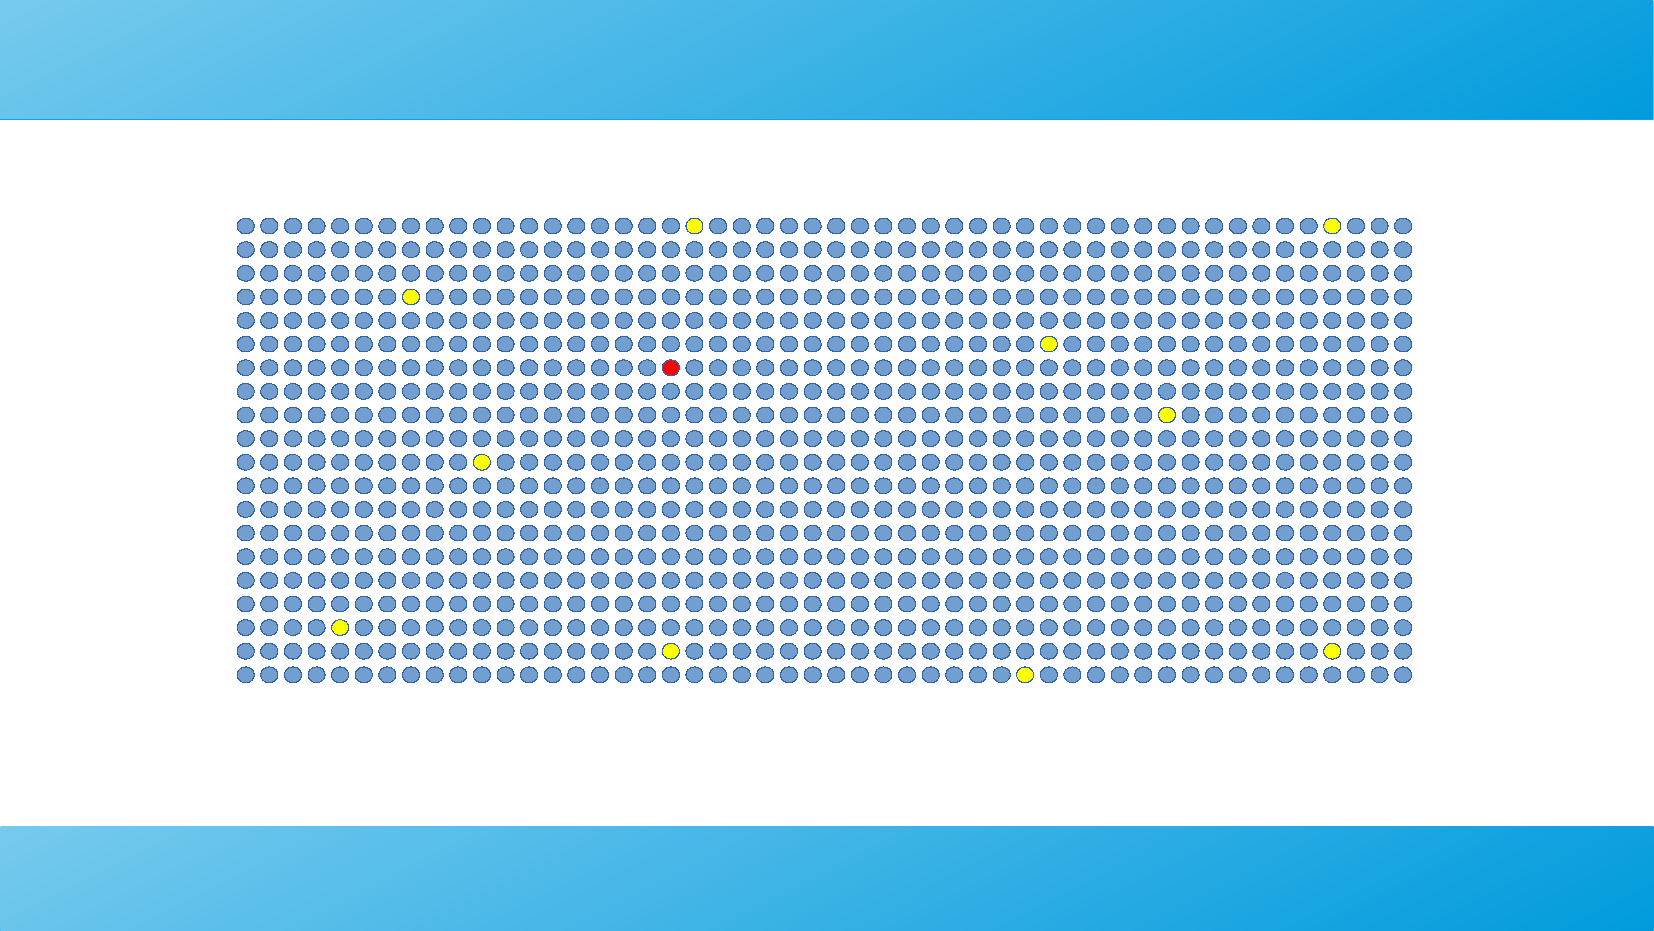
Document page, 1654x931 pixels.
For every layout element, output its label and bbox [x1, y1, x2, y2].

text_box [1323, 525, 1341, 541]
text_box [898, 596, 916, 612]
text_box [993, 265, 1011, 282]
text_box [402, 572, 420, 589]
text_box [591, 312, 609, 329]
text_box [615, 359, 633, 376]
text_box [1063, 265, 1081, 282]
text_box [756, 289, 774, 305]
text_box [1276, 477, 1294, 494]
text_box [993, 643, 1011, 660]
text_box [1040, 383, 1058, 400]
text_box [520, 218, 538, 234]
text_box [804, 572, 822, 589]
text_box [898, 383, 916, 400]
text_box [898, 265, 916, 282]
text_box [804, 312, 822, 329]
text_box [1158, 336, 1176, 352]
text_box [1111, 383, 1129, 400]
text_box [827, 218, 845, 234]
text_box [709, 336, 727, 352]
text_box [591, 548, 609, 565]
text_box [1347, 477, 1365, 494]
text_box [355, 218, 373, 234]
text_box [1040, 430, 1058, 447]
text_box [1158, 241, 1176, 258]
text_box [402, 525, 420, 541]
text_box [1111, 430, 1129, 447]
text_box [615, 454, 633, 471]
text_box [709, 666, 727, 683]
text_box [544, 643, 562, 660]
text_box [426, 430, 444, 447]
text_box [1063, 430, 1081, 447]
text_box [567, 218, 585, 234]
text_box [1252, 265, 1270, 282]
text_box [874, 430, 892, 447]
text_box [1300, 241, 1318, 258]
text_box [874, 336, 892, 352]
text_box [355, 596, 373, 612]
text_box [1182, 501, 1200, 518]
text_box [567, 454, 585, 471]
text_box [615, 218, 633, 234]
text_box [497, 407, 515, 423]
text_box [685, 241, 703, 258]
text_box [355, 501, 373, 518]
text_box [1087, 619, 1105, 636]
text_box [922, 218, 940, 234]
text_box [1111, 596, 1129, 612]
text_box [922, 265, 940, 282]
text_box [804, 265, 822, 282]
text_box [733, 289, 751, 305]
text_box [1040, 454, 1058, 471]
text_box [662, 666, 680, 683]
text_box [1394, 312, 1412, 329]
text_box [1323, 407, 1341, 423]
text_box [685, 454, 703, 471]
text_box [308, 643, 326, 660]
text_box [615, 619, 633, 636]
text_box [804, 477, 822, 494]
text_box [1158, 359, 1176, 376]
text_box [1276, 336, 1294, 352]
text_box [331, 477, 349, 494]
text_box [1252, 501, 1270, 518]
text_box [284, 265, 302, 282]
text_box [780, 265, 798, 282]
text_box [473, 359, 491, 376]
text_box [1182, 525, 1200, 541]
text_box [733, 312, 751, 329]
text_box [1016, 477, 1034, 494]
text_box [1229, 501, 1247, 518]
text_box [685, 407, 703, 423]
text_box [1347, 312, 1365, 329]
text_box [709, 525, 727, 541]
text_box [331, 430, 349, 447]
text_box [969, 619, 987, 636]
text_box [1347, 572, 1365, 589]
text_box [1111, 477, 1129, 494]
text_box [638, 265, 656, 282]
text_box [1371, 265, 1389, 282]
text_box [544, 359, 562, 376]
text_box [804, 596, 822, 612]
text_box [449, 666, 467, 683]
text_box [567, 572, 585, 589]
text_box [1063, 501, 1081, 518]
text_box [827, 477, 845, 494]
text_box [898, 312, 916, 329]
text_box [922, 359, 940, 376]
text_box [662, 596, 680, 612]
text_box [1016, 572, 1034, 589]
text_box [1300, 218, 1318, 234]
text_box [709, 265, 727, 282]
text_box [638, 619, 656, 636]
text_box [1371, 336, 1389, 352]
text_box [780, 430, 798, 447]
text_box [851, 643, 869, 660]
text_box [355, 289, 373, 305]
text_box [969, 289, 987, 305]
text_box [426, 501, 444, 518]
text_box [756, 241, 774, 258]
text_box [898, 430, 916, 447]
text_box [898, 218, 916, 234]
text_box [449, 312, 467, 329]
text_box [709, 454, 727, 471]
text_box [1205, 383, 1223, 400]
text_box [827, 619, 845, 636]
text_box [1111, 619, 1129, 636]
text_box [1347, 218, 1365, 234]
text_box [520, 265, 538, 282]
text_box [284, 430, 302, 447]
text_box [520, 548, 538, 565]
text_box [378, 336, 396, 352]
text_box [827, 312, 845, 329]
text_box [615, 336, 633, 352]
text_box [1040, 312, 1058, 329]
text_box [685, 548, 703, 565]
text_box [1323, 619, 1341, 636]
text_box [615, 289, 633, 305]
text_box [1252, 218, 1270, 234]
text_box [945, 454, 963, 471]
text_box [709, 572, 727, 589]
text_box [544, 501, 562, 518]
text_box [331, 572, 349, 589]
text_box [1394, 407, 1412, 423]
text_box [898, 477, 916, 494]
text_box [780, 548, 798, 565]
text_box [662, 312, 680, 329]
text_box [780, 289, 798, 305]
text_box [355, 666, 373, 683]
text_box [260, 336, 278, 352]
text_box [756, 596, 774, 612]
text_box [1252, 525, 1270, 541]
text_box [874, 666, 892, 683]
text_box [355, 477, 373, 494]
text_box [284, 218, 302, 234]
text_box [1347, 548, 1365, 565]
text_box [260, 289, 278, 305]
text_box [1111, 312, 1129, 329]
text_box [851, 666, 869, 683]
text_box [969, 312, 987, 329]
text_box [1371, 548, 1389, 565]
text_box [1111, 407, 1129, 423]
text_box [284, 643, 302, 660]
text_box [615, 383, 633, 400]
text_box [331, 596, 349, 612]
text_box [1134, 336, 1152, 352]
text_box [355, 407, 373, 423]
text_box [426, 572, 444, 589]
text_box [284, 477, 302, 494]
text_box [780, 572, 798, 589]
text_box [1394, 619, 1412, 636]
text_box [945, 218, 963, 234]
text_box [945, 619, 963, 636]
text_box [1111, 218, 1129, 234]
text_box [969, 596, 987, 612]
text_box [780, 454, 798, 471]
text_box [1158, 477, 1176, 494]
text_box [1252, 454, 1270, 471]
text_box [1205, 666, 1223, 683]
text_box [331, 312, 349, 329]
text_box [733, 572, 751, 589]
text_box [993, 596, 1011, 612]
text_box [378, 477, 396, 494]
text_box [685, 430, 703, 447]
text_box [780, 596, 798, 612]
text_box [804, 407, 822, 423]
text_box [567, 430, 585, 447]
text_box [1040, 501, 1058, 518]
text_box [473, 289, 491, 305]
text_box [1205, 289, 1223, 305]
text_box [355, 359, 373, 376]
text_box [662, 407, 680, 423]
text_box [804, 218, 822, 234]
text_box [898, 548, 916, 565]
text_box [827, 407, 845, 423]
text_box [473, 643, 491, 660]
text_box [733, 525, 751, 541]
text_box [402, 359, 420, 376]
text_box [969, 265, 987, 282]
text_box [473, 548, 491, 565]
text_box [1229, 383, 1247, 400]
text_box [969, 548, 987, 565]
text_box [544, 289, 562, 305]
text_box [1087, 548, 1105, 565]
text_box [1229, 265, 1247, 282]
text_box [756, 454, 774, 471]
text_box [1182, 643, 1200, 660]
text_box [1158, 596, 1176, 612]
text_box [426, 289, 444, 305]
text_box [638, 312, 656, 329]
text_box [1205, 241, 1223, 258]
text_box [1323, 312, 1341, 329]
text_box [709, 407, 727, 423]
text_box [638, 548, 656, 565]
text_box [544, 477, 562, 494]
text_box [1016, 596, 1034, 612]
text_box [567, 501, 585, 518]
text_box [756, 265, 774, 282]
text_box [331, 218, 349, 234]
text_box [733, 477, 751, 494]
text_box [1134, 548, 1152, 565]
text_box [1158, 548, 1176, 565]
text_box [284, 548, 302, 565]
text_box [662, 572, 680, 589]
text_box [260, 548, 278, 565]
text_box [1134, 241, 1152, 258]
text_box [520, 336, 538, 352]
text_box [308, 430, 326, 447]
text_box [1347, 501, 1365, 518]
text_box [1016, 501, 1034, 518]
text_box [497, 454, 515, 471]
text_box [922, 289, 940, 305]
text_box [1252, 596, 1270, 612]
text_box [1252, 289, 1270, 305]
text_box [1371, 572, 1389, 589]
text_box [1182, 265, 1200, 282]
text_box [591, 525, 609, 541]
text_box [993, 289, 1011, 305]
text_box [1323, 359, 1341, 376]
text_box [544, 666, 562, 683]
text_box [1182, 218, 1200, 234]
text_box [591, 454, 609, 471]
text_box [1040, 643, 1058, 660]
text_box [1300, 501, 1318, 518]
text_box [497, 265, 515, 282]
text_box [497, 548, 515, 565]
text_box [1347, 525, 1365, 541]
text_box [426, 383, 444, 400]
text_box [1205, 596, 1223, 612]
text_box [827, 430, 845, 447]
text_box [1182, 312, 1200, 329]
text_box [567, 643, 585, 660]
text_box [426, 548, 444, 565]
text_box [426, 666, 444, 683]
text_box [1182, 289, 1200, 305]
text_box [544, 619, 562, 636]
text_box [1205, 501, 1223, 518]
text_box [1158, 312, 1176, 329]
text_box [1276, 572, 1294, 589]
text_box [449, 548, 467, 565]
text_box [780, 477, 798, 494]
text_box [402, 548, 420, 565]
text_box [378, 619, 396, 636]
text_box [1394, 596, 1412, 612]
text_box [1087, 336, 1105, 352]
text_box [402, 477, 420, 494]
text_box [685, 596, 703, 612]
text_box [1229, 454, 1247, 471]
text_box [497, 241, 515, 258]
text_box [969, 430, 987, 447]
text_box [756, 218, 774, 234]
text_box [473, 218, 491, 234]
text_box [1276, 643, 1294, 660]
text_box [544, 312, 562, 329]
text_box [591, 241, 609, 258]
text_box [1087, 383, 1105, 400]
text_box [993, 525, 1011, 541]
text_box [851, 289, 869, 305]
text_box [1111, 359, 1129, 376]
text_box [756, 312, 774, 329]
text_box [1229, 430, 1247, 447]
text_box [260, 218, 278, 234]
text_box [1063, 477, 1081, 494]
text_box [662, 241, 680, 258]
text_box [1182, 477, 1200, 494]
text_box [378, 454, 396, 471]
text_box [449, 289, 467, 305]
text_box [1063, 643, 1081, 660]
text_box [449, 407, 467, 423]
text_box [1394, 383, 1412, 400]
text_box [969, 643, 987, 660]
text_box [780, 312, 798, 329]
text_box [1252, 619, 1270, 636]
text_box [851, 430, 869, 447]
text_box [1111, 643, 1129, 660]
text_box [1111, 525, 1129, 541]
text_box [1016, 265, 1034, 282]
text_box [1371, 430, 1389, 447]
text_box [1394, 265, 1412, 282]
text_box [1394, 572, 1412, 589]
text_box [1111, 501, 1129, 518]
text_box [898, 289, 916, 305]
text_box [449, 383, 467, 400]
text_box [237, 289, 255, 305]
text_box [284, 572, 302, 589]
text_box [1347, 265, 1365, 282]
text_box [874, 359, 892, 376]
text_box [615, 265, 633, 282]
text_box [780, 383, 798, 400]
text_box [827, 501, 845, 518]
text_box [1205, 572, 1223, 589]
text_box [945, 430, 963, 447]
text_box [685, 666, 703, 683]
text_box [284, 454, 302, 471]
text_box [1087, 477, 1105, 494]
text_box [1134, 666, 1152, 683]
text_box [331, 643, 349, 660]
text_box [1063, 525, 1081, 541]
text_box [544, 525, 562, 541]
text_box [1087, 265, 1105, 282]
text_box [1182, 666, 1200, 683]
text_box [1087, 454, 1105, 471]
text_box [662, 265, 680, 282]
text_box [497, 336, 515, 352]
text_box [1252, 359, 1270, 376]
text_box [1134, 289, 1152, 305]
text_box [685, 336, 703, 352]
text_box [355, 572, 373, 589]
text_box [945, 312, 963, 329]
text_box [1276, 289, 1294, 305]
text_box [237, 619, 255, 636]
text_box [378, 289, 396, 305]
text_box [331, 383, 349, 400]
text_box [237, 218, 255, 234]
text_box [1371, 643, 1389, 660]
text_box [827, 454, 845, 471]
text_box [662, 643, 680, 660]
text_box [993, 548, 1011, 565]
text_box [922, 643, 940, 660]
text_box [378, 407, 396, 423]
text_box [1087, 359, 1105, 376]
text_box [898, 572, 916, 589]
text_box [874, 265, 892, 282]
text_box [993, 359, 1011, 376]
text_box [355, 454, 373, 471]
text_box [237, 666, 255, 683]
text_box [969, 572, 987, 589]
text_box [567, 548, 585, 565]
text_box [1300, 548, 1318, 565]
text_box [497, 572, 515, 589]
text_box [1300, 525, 1318, 541]
text_box [638, 572, 656, 589]
text_box [355, 383, 373, 400]
text_box [284, 619, 302, 636]
text_box [1323, 241, 1341, 258]
text_box [520, 359, 538, 376]
text_box [284, 383, 302, 400]
text_box [544, 336, 562, 352]
text_box [1323, 477, 1341, 494]
text_box [1205, 643, 1223, 660]
text_box [993, 619, 1011, 636]
text_box [662, 218, 680, 234]
text_box [922, 430, 940, 447]
text_box [1371, 501, 1389, 518]
text_box [733, 643, 751, 660]
text_box [473, 430, 491, 447]
text_box [1063, 383, 1081, 400]
text_box [1111, 336, 1129, 352]
text_box [662, 525, 680, 541]
text_box [1182, 572, 1200, 589]
text_box [497, 289, 515, 305]
text_box [284, 312, 302, 329]
text_box [308, 265, 326, 282]
text_box [969, 383, 987, 400]
text_box [1229, 666, 1247, 683]
text_box [426, 336, 444, 352]
text_box [969, 454, 987, 471]
text_box [1347, 666, 1365, 683]
text_box [473, 596, 491, 612]
text_box [591, 643, 609, 660]
text_box [1134, 359, 1152, 376]
text_box [1111, 548, 1129, 565]
text_box [1252, 312, 1270, 329]
text_box [378, 525, 396, 541]
text_box [1323, 454, 1341, 471]
text_box [1134, 265, 1152, 282]
text_box [1371, 289, 1389, 305]
text_box [426, 619, 444, 636]
text_box [591, 501, 609, 518]
text_box [1016, 407, 1034, 423]
text_box [756, 430, 774, 447]
text_box [402, 454, 420, 471]
text_box [851, 336, 869, 352]
text_box [756, 501, 774, 518]
text_box [473, 265, 491, 282]
text_box [1323, 336, 1341, 352]
text_box [260, 572, 278, 589]
text_box [827, 525, 845, 541]
text_box [567, 312, 585, 329]
text_box [969, 407, 987, 423]
text_box [426, 643, 444, 660]
text_box [449, 477, 467, 494]
text_box [1300, 643, 1318, 660]
text_box [1016, 619, 1034, 636]
text_box [1158, 666, 1176, 683]
text_box [260, 383, 278, 400]
text_box [1252, 572, 1270, 589]
text_box [898, 619, 916, 636]
text_box [615, 572, 633, 589]
text_box [638, 383, 656, 400]
text_box [1134, 643, 1152, 660]
text_box [402, 218, 420, 234]
text_box [922, 619, 940, 636]
text_box [308, 454, 326, 471]
text_box [237, 241, 255, 258]
text_box [1323, 643, 1341, 660]
text_box [638, 525, 656, 541]
text_box [969, 359, 987, 376]
text_box [1016, 218, 1034, 234]
text_box [1276, 430, 1294, 447]
text_box [780, 619, 798, 636]
text_box [662, 501, 680, 518]
text_box [922, 454, 940, 471]
text_box [685, 289, 703, 305]
text_box [1323, 289, 1341, 305]
text_box [709, 430, 727, 447]
text_box [308, 289, 326, 305]
text_box [1276, 359, 1294, 376]
text_box [1205, 525, 1223, 541]
text_box [1371, 383, 1389, 400]
text_box [638, 336, 656, 352]
text_box [1347, 359, 1365, 376]
text_box [1229, 218, 1247, 234]
text_box [473, 383, 491, 400]
text_box [1158, 265, 1176, 282]
text_box [1111, 454, 1129, 471]
text_box [237, 430, 255, 447]
text_box [1016, 312, 1034, 329]
text_box [1394, 218, 1412, 234]
text_box [237, 383, 255, 400]
text_box [1229, 525, 1247, 541]
text_box [1134, 454, 1152, 471]
text_box [1323, 572, 1341, 589]
text_box [827, 548, 845, 565]
text_box [1347, 241, 1365, 258]
text_box [709, 548, 727, 565]
text_box [1276, 218, 1294, 234]
text_box [851, 548, 869, 565]
text_box [1087, 572, 1105, 589]
text_box [567, 336, 585, 352]
text_box [804, 619, 822, 636]
text_box [945, 265, 963, 282]
text_box [331, 525, 349, 541]
text_box [1158, 383, 1176, 400]
text_box [473, 312, 491, 329]
text_box [378, 430, 396, 447]
text_box [851, 454, 869, 471]
text_box [615, 501, 633, 518]
text_box [355, 336, 373, 352]
text_box [851, 218, 869, 234]
text_box [685, 501, 703, 518]
text_box [1394, 336, 1412, 352]
text_box [827, 572, 845, 589]
text_box [449, 241, 467, 258]
text_box [1276, 383, 1294, 400]
text_box [449, 430, 467, 447]
text_box [993, 383, 1011, 400]
text_box [1252, 430, 1270, 447]
text_box [1016, 289, 1034, 305]
text_box [402, 336, 420, 352]
text_box [685, 525, 703, 541]
text_box [1063, 407, 1081, 423]
text_box [1371, 666, 1389, 683]
text_box [1300, 265, 1318, 282]
text_box [237, 265, 255, 282]
text_box [685, 383, 703, 400]
text_box [1229, 407, 1247, 423]
text_box [591, 666, 609, 683]
text_box [898, 454, 916, 471]
text_box [1276, 407, 1294, 423]
text_box [1087, 501, 1105, 518]
text_box [1252, 407, 1270, 423]
text_box [1182, 454, 1200, 471]
text_box [922, 525, 940, 541]
text_box [780, 336, 798, 352]
text_box [804, 359, 822, 376]
text_box [284, 241, 302, 258]
text_box [355, 241, 373, 258]
text_box [804, 666, 822, 683]
text_box [898, 666, 916, 683]
text_box [1394, 241, 1412, 258]
text_box [756, 548, 774, 565]
text_box [544, 454, 562, 471]
text_box [804, 430, 822, 447]
text_box [898, 407, 916, 423]
text_box [780, 218, 798, 234]
text_box [1394, 666, 1412, 683]
text_box [733, 454, 751, 471]
text_box [685, 619, 703, 636]
text_box [733, 619, 751, 636]
text_box [449, 596, 467, 612]
text_box [237, 336, 255, 352]
text_box [662, 430, 680, 447]
text_box [874, 643, 892, 660]
text_box [1323, 666, 1341, 683]
text_box [1063, 241, 1081, 258]
text_box [1063, 572, 1081, 589]
text_box [1016, 454, 1034, 471]
text_box [1276, 501, 1294, 518]
text_box [402, 596, 420, 612]
text_box [308, 336, 326, 352]
text_box [756, 407, 774, 423]
text_box [308, 477, 326, 494]
text_box [1347, 596, 1365, 612]
text_box [898, 501, 916, 518]
text_box [1182, 430, 1200, 447]
text_box [260, 359, 278, 376]
text_box [237, 312, 255, 329]
text_box [851, 477, 869, 494]
text_box [308, 548, 326, 565]
text_box [1394, 454, 1412, 471]
text_box [1134, 430, 1152, 447]
text_box [1063, 619, 1081, 636]
text_box [1205, 218, 1223, 234]
text_box [473, 336, 491, 352]
text_box [615, 666, 633, 683]
text_box [945, 643, 963, 660]
text_box [520, 525, 538, 541]
text_box [520, 312, 538, 329]
text_box [662, 336, 680, 352]
text_box [260, 501, 278, 518]
text_box [284, 359, 302, 376]
text_box [1323, 218, 1341, 234]
text_box [1300, 407, 1318, 423]
text_box [449, 218, 467, 234]
text_box [591, 619, 609, 636]
text_box [1158, 619, 1176, 636]
text_box [1040, 619, 1058, 636]
text_box [1158, 525, 1176, 541]
text_box [567, 383, 585, 400]
text_box [1182, 596, 1200, 612]
text_box [449, 359, 467, 376]
text_box [733, 501, 751, 518]
picture [1363, 826, 1569, 931]
text_box [709, 289, 727, 305]
text_box [638, 596, 656, 612]
text_box [662, 383, 680, 400]
text_box [567, 596, 585, 612]
text_box [733, 218, 751, 234]
text_box [449, 619, 467, 636]
text_box [1300, 430, 1318, 447]
text_box [1182, 383, 1200, 400]
text_box [284, 407, 302, 423]
text_box [331, 241, 349, 258]
text_box [544, 265, 562, 282]
text_box [733, 430, 751, 447]
text_box [1040, 359, 1058, 376]
text_box [331, 619, 349, 636]
text_box [567, 407, 585, 423]
text_box [402, 241, 420, 258]
text_box [308, 407, 326, 423]
text_box [473, 241, 491, 258]
text_box [331, 454, 349, 471]
text_box [638, 359, 656, 376]
text_box [993, 454, 1011, 471]
text_box [331, 407, 349, 423]
text_box [1394, 430, 1412, 447]
text_box [473, 572, 491, 589]
text_box [1134, 383, 1152, 400]
text_box [874, 596, 892, 612]
text_box [308, 383, 326, 400]
text_box [851, 525, 869, 541]
text_box [709, 501, 727, 518]
text_box [426, 477, 444, 494]
text_box [945, 666, 963, 683]
text_box [1016, 525, 1034, 541]
text_box [1276, 241, 1294, 258]
text_box [591, 336, 609, 352]
text_box [993, 430, 1011, 447]
text_box [851, 383, 869, 400]
text_box [1300, 312, 1318, 329]
text_box [709, 312, 727, 329]
text_box [1300, 383, 1318, 400]
text_box [1371, 454, 1389, 471]
text_box [378, 501, 396, 518]
text_box [1111, 241, 1129, 258]
text_box [615, 477, 633, 494]
text_box [922, 548, 940, 565]
text_box [544, 383, 562, 400]
text_box [922, 596, 940, 612]
text_box [284, 525, 302, 541]
text_box [378, 359, 396, 376]
text_box [780, 359, 798, 376]
text_box [237, 548, 255, 565]
text_box [1040, 289, 1058, 305]
text_box [1205, 407, 1223, 423]
text_box [1300, 619, 1318, 636]
text_box [969, 501, 987, 518]
text_box [1371, 525, 1389, 541]
text_box [284, 666, 302, 683]
text_box [874, 241, 892, 258]
text_box [804, 241, 822, 258]
text_box [945, 596, 963, 612]
text_box [331, 548, 349, 565]
text_box [1394, 525, 1412, 541]
text_box [922, 383, 940, 400]
text_box [402, 383, 420, 400]
text_box [969, 241, 987, 258]
text_box [1323, 430, 1341, 447]
text_box [874, 501, 892, 518]
text_box [945, 548, 963, 565]
text_box [1182, 241, 1200, 258]
text_box [804, 643, 822, 660]
text_box [874, 312, 892, 329]
text_box [1371, 596, 1389, 612]
text_box [260, 596, 278, 612]
text_box [1087, 312, 1105, 329]
text_box [449, 525, 467, 541]
text_box [851, 312, 869, 329]
text_box [945, 241, 963, 258]
text_box [1182, 619, 1200, 636]
text_box [945, 572, 963, 589]
text_box [756, 666, 774, 683]
text_box [1394, 289, 1412, 305]
text_box [709, 241, 727, 258]
text_box [1347, 336, 1365, 352]
text_box [638, 666, 656, 683]
text_box [591, 359, 609, 376]
text_box [308, 241, 326, 258]
text_box [402, 289, 420, 305]
text_box [804, 336, 822, 352]
text_box [804, 501, 822, 518]
text_box [1016, 336, 1034, 352]
text_box [1063, 359, 1081, 376]
text_box [378, 383, 396, 400]
text_box [567, 241, 585, 258]
text_box [260, 430, 278, 447]
text_box [733, 666, 751, 683]
text_box [1300, 289, 1318, 305]
text_box [497, 430, 515, 447]
text_box [378, 596, 396, 612]
text_box [709, 383, 727, 400]
text_box [709, 643, 727, 660]
text_box [804, 383, 822, 400]
text_box [402, 666, 420, 683]
text_box [308, 359, 326, 376]
text_box [1040, 407, 1058, 423]
text_box [638, 454, 656, 471]
text_box [591, 596, 609, 612]
text_box [544, 241, 562, 258]
text_box [1016, 359, 1034, 376]
text_box [638, 430, 656, 447]
text_box [874, 289, 892, 305]
text_box [426, 265, 444, 282]
text_box [1016, 241, 1034, 258]
text_box [733, 383, 751, 400]
text_box [1394, 548, 1412, 565]
text_box [497, 359, 515, 376]
text_box [1276, 525, 1294, 541]
text_box [1111, 265, 1129, 282]
text_box [1300, 666, 1318, 683]
text_box [260, 643, 278, 660]
text_box [544, 548, 562, 565]
text_box [615, 241, 633, 258]
text_box [827, 265, 845, 282]
text_box [355, 265, 373, 282]
text_box [709, 619, 727, 636]
text_box [945, 477, 963, 494]
text_box [497, 643, 515, 660]
text_box [1276, 312, 1294, 329]
text_box [1300, 477, 1318, 494]
text_box [851, 619, 869, 636]
text_box [1134, 596, 1152, 612]
text_box [426, 312, 444, 329]
text_box [497, 383, 515, 400]
text_box [638, 501, 656, 518]
text_box [520, 430, 538, 447]
text_box [945, 407, 963, 423]
text_box [993, 501, 1011, 518]
text_box [1300, 336, 1318, 352]
text_box [260, 241, 278, 258]
text_box [1158, 430, 1176, 447]
text_box [662, 454, 680, 471]
text_box [449, 501, 467, 518]
text_box [1158, 454, 1176, 471]
text_box [591, 383, 609, 400]
text_box [449, 643, 467, 660]
text_box [1040, 572, 1058, 589]
text_box [449, 572, 467, 589]
text_box [378, 572, 396, 589]
text_box [567, 666, 585, 683]
text_box [331, 265, 349, 282]
text_box [969, 336, 987, 352]
text_box [260, 407, 278, 423]
text_box [1087, 643, 1105, 660]
text_box [520, 619, 538, 636]
text_box [237, 359, 255, 376]
text_box [945, 289, 963, 305]
text_box [685, 265, 703, 282]
text_box [638, 289, 656, 305]
text_box [1087, 666, 1105, 683]
text_box [1205, 312, 1223, 329]
text_box [922, 336, 940, 352]
text_box [945, 525, 963, 541]
text_box [945, 359, 963, 376]
text_box [874, 548, 892, 565]
text_box [1229, 289, 1247, 305]
text_box [709, 477, 727, 494]
text_box [922, 666, 940, 683]
text_box [567, 477, 585, 494]
text_box [1087, 596, 1105, 612]
text_box [237, 477, 255, 494]
text_box [449, 265, 467, 282]
text_box [497, 619, 515, 636]
text_box [1087, 218, 1105, 234]
text_box [1182, 407, 1200, 423]
text_box [473, 501, 491, 518]
text_box [567, 265, 585, 282]
picture [1358, 0, 1590, 119]
text_box [1252, 241, 1270, 258]
text_box [1394, 359, 1412, 376]
text_box [1016, 548, 1034, 565]
text_box [922, 477, 940, 494]
text_box [1063, 336, 1081, 352]
text_box [1252, 666, 1270, 683]
text_box [1276, 596, 1294, 612]
text_box [922, 241, 940, 258]
text_box [1252, 477, 1270, 494]
text_box [260, 265, 278, 282]
text_box [1158, 289, 1176, 305]
text_box [827, 359, 845, 376]
text_box [449, 454, 467, 471]
text_box [260, 619, 278, 636]
text_box [591, 572, 609, 589]
text_box [449, 336, 467, 352]
text_box [851, 596, 869, 612]
text_box [638, 407, 656, 423]
text_box [1134, 525, 1152, 541]
text_box [804, 289, 822, 305]
text_box [874, 572, 892, 589]
text_box [1063, 312, 1081, 329]
text_box [1205, 430, 1223, 447]
text_box [1111, 289, 1129, 305]
text_box [1158, 643, 1176, 660]
text_box [993, 241, 1011, 258]
text_box [544, 430, 562, 447]
text_box [1205, 619, 1223, 636]
text_box [615, 312, 633, 329]
text_box [1347, 643, 1365, 660]
text_box [780, 666, 798, 683]
text_box [804, 454, 822, 471]
text_box [1087, 407, 1105, 423]
text_box [473, 454, 491, 471]
text_box [922, 501, 940, 518]
text_box [473, 407, 491, 423]
text_box [544, 407, 562, 423]
text_box [733, 359, 751, 376]
text_box [1040, 218, 1058, 234]
text_box [402, 643, 420, 660]
text_box [544, 596, 562, 612]
text_box [473, 477, 491, 494]
text_box [756, 619, 774, 636]
text_box [1371, 359, 1389, 376]
text_box [945, 501, 963, 518]
text_box [1040, 336, 1058, 352]
text_box [1040, 265, 1058, 282]
text_box [591, 477, 609, 494]
text_box [898, 241, 916, 258]
text_box [497, 501, 515, 518]
text_box [1252, 383, 1270, 400]
text_box [1323, 383, 1341, 400]
text_box [567, 619, 585, 636]
text_box [1205, 548, 1223, 565]
text_box [237, 407, 255, 423]
text_box [1063, 666, 1081, 683]
text_box [898, 336, 916, 352]
text_box [355, 548, 373, 565]
text_box [1394, 643, 1412, 660]
text_box [851, 241, 869, 258]
text_box [993, 218, 1011, 234]
text_box [1300, 596, 1318, 612]
text_box [662, 548, 680, 565]
text_box [497, 525, 515, 541]
text_box [969, 525, 987, 541]
text_box [685, 312, 703, 329]
text_box [1371, 407, 1389, 423]
text_box [544, 572, 562, 589]
text_box [473, 525, 491, 541]
text_box [733, 596, 751, 612]
text_box [237, 572, 255, 589]
text_box [1016, 430, 1034, 447]
text_box [1158, 407, 1176, 423]
text_box [615, 525, 633, 541]
text_box [520, 596, 538, 612]
text_box [685, 572, 703, 589]
text_box [237, 525, 255, 541]
text_box [520, 501, 538, 518]
text_box [378, 218, 396, 234]
text_box [1371, 477, 1389, 494]
text_box [898, 525, 916, 541]
text_box [756, 383, 774, 400]
text_box [1229, 241, 1247, 258]
text_box [662, 289, 680, 305]
text_box [355, 619, 373, 636]
text_box [1134, 218, 1152, 234]
text_box [662, 477, 680, 494]
text_box [1347, 407, 1365, 423]
text_box [874, 477, 892, 494]
text_box [260, 477, 278, 494]
text_box [756, 643, 774, 660]
text_box [520, 454, 538, 471]
text_box [1087, 430, 1105, 447]
text_box [284, 289, 302, 305]
text_box [591, 218, 609, 234]
text_box [874, 525, 892, 541]
text_box [237, 596, 255, 612]
text_box [1276, 548, 1294, 565]
text_box [1323, 501, 1341, 518]
text_box [260, 666, 278, 683]
text_box [756, 477, 774, 494]
text_box [638, 218, 656, 234]
text_box [874, 218, 892, 234]
text_box [237, 643, 255, 660]
text_box [1347, 289, 1365, 305]
text_box [497, 477, 515, 494]
text_box [355, 525, 373, 541]
text_box [1229, 312, 1247, 329]
text_box [1205, 359, 1223, 376]
text_box [804, 548, 822, 565]
text_box [1371, 218, 1389, 234]
text_box [851, 265, 869, 282]
text_box [1229, 548, 1247, 565]
text_box [520, 572, 538, 589]
text_box [1205, 336, 1223, 352]
text_box [1205, 477, 1223, 494]
text_box [1347, 454, 1365, 471]
text_box [1276, 265, 1294, 282]
text_box [1229, 336, 1247, 352]
text_box [520, 289, 538, 305]
text_box [497, 218, 515, 234]
text_box [638, 643, 656, 660]
text_box [1040, 596, 1058, 612]
text_box [851, 501, 869, 518]
text_box [756, 572, 774, 589]
text_box [1300, 454, 1318, 471]
text_box [780, 643, 798, 660]
text_box [308, 312, 326, 329]
text_box [874, 383, 892, 400]
text_box [331, 666, 349, 683]
text_box [969, 477, 987, 494]
text_box [1182, 336, 1200, 352]
text_box [1087, 525, 1105, 541]
text_box [520, 643, 538, 660]
text_box [1300, 572, 1318, 589]
text_box [402, 501, 420, 518]
text_box [1323, 548, 1341, 565]
text_box [544, 218, 562, 234]
text_box [993, 477, 1011, 494]
text_box [1040, 477, 1058, 494]
text_box [1040, 666, 1058, 683]
text_box [1063, 454, 1081, 471]
text_box [780, 525, 798, 541]
text_box [520, 241, 538, 258]
text_box [426, 241, 444, 258]
text_box [591, 407, 609, 423]
text_box [1158, 572, 1176, 589]
text_box [615, 643, 633, 660]
text_box [520, 477, 538, 494]
text_box [1063, 289, 1081, 305]
text_box [331, 501, 349, 518]
text_box [1063, 218, 1081, 234]
text_box [662, 619, 680, 636]
text_box [827, 383, 845, 400]
text_box [827, 336, 845, 352]
text_box [284, 596, 302, 612]
text_box [1134, 572, 1152, 589]
text_box [615, 430, 633, 447]
text_box [284, 501, 302, 518]
text_box [898, 643, 916, 660]
text_box [969, 218, 987, 234]
text_box [426, 454, 444, 471]
text_box [827, 666, 845, 683]
text_box [827, 241, 845, 258]
text_box [1087, 241, 1105, 258]
text_box [733, 265, 751, 282]
text_box [1347, 619, 1365, 636]
text_box [567, 359, 585, 376]
text_box [851, 572, 869, 589]
text_box [237, 501, 255, 518]
text_box [1205, 265, 1223, 282]
text_box [426, 525, 444, 541]
text_box [284, 336, 302, 352]
text_box [426, 596, 444, 612]
text_box [497, 312, 515, 329]
text_box [1323, 596, 1341, 612]
text_box [260, 525, 278, 541]
text_box [308, 501, 326, 518]
text_box [993, 336, 1011, 352]
text_box [1394, 477, 1412, 494]
text_box [567, 525, 585, 541]
text_box [308, 218, 326, 234]
text_box [1134, 501, 1152, 518]
text_box [331, 336, 349, 352]
text_box [874, 454, 892, 471]
text_box [1323, 265, 1341, 282]
text_box [993, 572, 1011, 589]
text_box [1371, 312, 1389, 329]
text_box [733, 336, 751, 352]
text_box [355, 643, 373, 660]
text_box [638, 241, 656, 258]
text_box [1252, 643, 1270, 660]
text_box [756, 525, 774, 541]
text_box [1276, 666, 1294, 683]
text_box [1134, 619, 1152, 636]
text_box [709, 596, 727, 612]
text_box [308, 572, 326, 589]
text_box [1252, 548, 1270, 565]
text_box [497, 666, 515, 683]
text_box [1040, 525, 1058, 541]
text_box [260, 312, 278, 329]
text_box [1371, 241, 1389, 258]
text_box [638, 477, 656, 494]
text_box [1229, 359, 1247, 376]
text_box [993, 666, 1011, 683]
text_box [1205, 454, 1223, 471]
text_box [827, 643, 845, 660]
text_box [1229, 572, 1247, 589]
text_box [260, 454, 278, 471]
text_box [1063, 596, 1081, 612]
text_box [1252, 336, 1270, 352]
text_box [308, 596, 326, 612]
text_box [378, 666, 396, 683]
text_box [426, 218, 444, 234]
text_box [473, 619, 491, 636]
text_box [733, 407, 751, 423]
text_box [1347, 430, 1365, 447]
text_box [615, 596, 633, 612]
text_box [567, 289, 585, 305]
text_box [355, 430, 373, 447]
text_box [1229, 477, 1247, 494]
text_box [331, 289, 349, 305]
text_box [402, 430, 420, 447]
text_box [331, 359, 349, 376]
text_box [709, 218, 727, 234]
text_box [308, 525, 326, 541]
text_box [615, 407, 633, 423]
text_box [378, 241, 396, 258]
text_box [1134, 407, 1152, 423]
text_box [827, 289, 845, 305]
text_box [874, 619, 892, 636]
text_box [378, 643, 396, 660]
text_box [804, 525, 822, 541]
text_box [426, 407, 444, 423]
text_box [993, 312, 1011, 329]
text_box [1229, 596, 1247, 612]
text_box [1276, 454, 1294, 471]
text_box [237, 454, 255, 471]
text_box [402, 265, 420, 282]
text_box [685, 359, 703, 376]
text_box [1134, 477, 1152, 494]
text_box [780, 501, 798, 518]
text_box [520, 407, 538, 423]
text_box [922, 407, 940, 423]
text_box [733, 241, 751, 258]
text_box [520, 666, 538, 683]
text_box [1040, 241, 1058, 258]
text_box [1300, 359, 1318, 376]
text_box [1134, 312, 1152, 329]
text_box [1182, 359, 1200, 376]
text_box [1016, 643, 1034, 660]
text_box [922, 572, 940, 589]
text_box [969, 666, 987, 683]
text_box [922, 312, 940, 329]
text_box [945, 383, 963, 400]
text_box [402, 407, 420, 423]
text_box [780, 407, 798, 423]
text_box [709, 359, 727, 376]
text_box [1158, 501, 1176, 518]
text_box [1111, 666, 1129, 683]
text_box [733, 548, 751, 565]
text_box [945, 336, 963, 352]
text_box [1158, 218, 1176, 234]
text_box [1016, 666, 1034, 683]
text_box [591, 265, 609, 282]
text_box [402, 312, 420, 329]
text_box [898, 359, 916, 376]
text_box [780, 241, 798, 258]
text_box [1229, 643, 1247, 660]
text_box [1016, 383, 1034, 400]
text_box [1229, 619, 1247, 636]
text_box [685, 643, 703, 660]
text_box [1347, 383, 1365, 400]
text_box [1276, 619, 1294, 636]
text_box [1063, 548, 1081, 565]
text_box [1087, 289, 1105, 305]
text_box [685, 477, 703, 494]
text_box [378, 265, 396, 282]
text_box [874, 407, 892, 423]
text_box [756, 336, 774, 352]
text_box [473, 666, 491, 683]
text_box [355, 312, 373, 329]
text_box [591, 430, 609, 447]
text_box [378, 312, 396, 329]
text_box [662, 359, 680, 376]
text_box [308, 666, 326, 683]
text_box [520, 383, 538, 400]
text_box [1371, 619, 1389, 636]
text_box [615, 548, 633, 565]
text_box [827, 596, 845, 612]
text_box [378, 548, 396, 565]
text_box [1394, 501, 1412, 518]
text_box [497, 596, 515, 612]
text_box [591, 289, 609, 305]
text_box [851, 407, 869, 423]
text_box [402, 619, 420, 636]
text_box [685, 218, 703, 234]
text_box [1040, 548, 1058, 565]
text_box [308, 619, 326, 636]
text_box [1111, 572, 1129, 589]
text_box [851, 359, 869, 376]
text_box [426, 359, 444, 376]
text_box [993, 407, 1011, 423]
text_box [1182, 548, 1200, 565]
text_box [756, 359, 774, 376]
